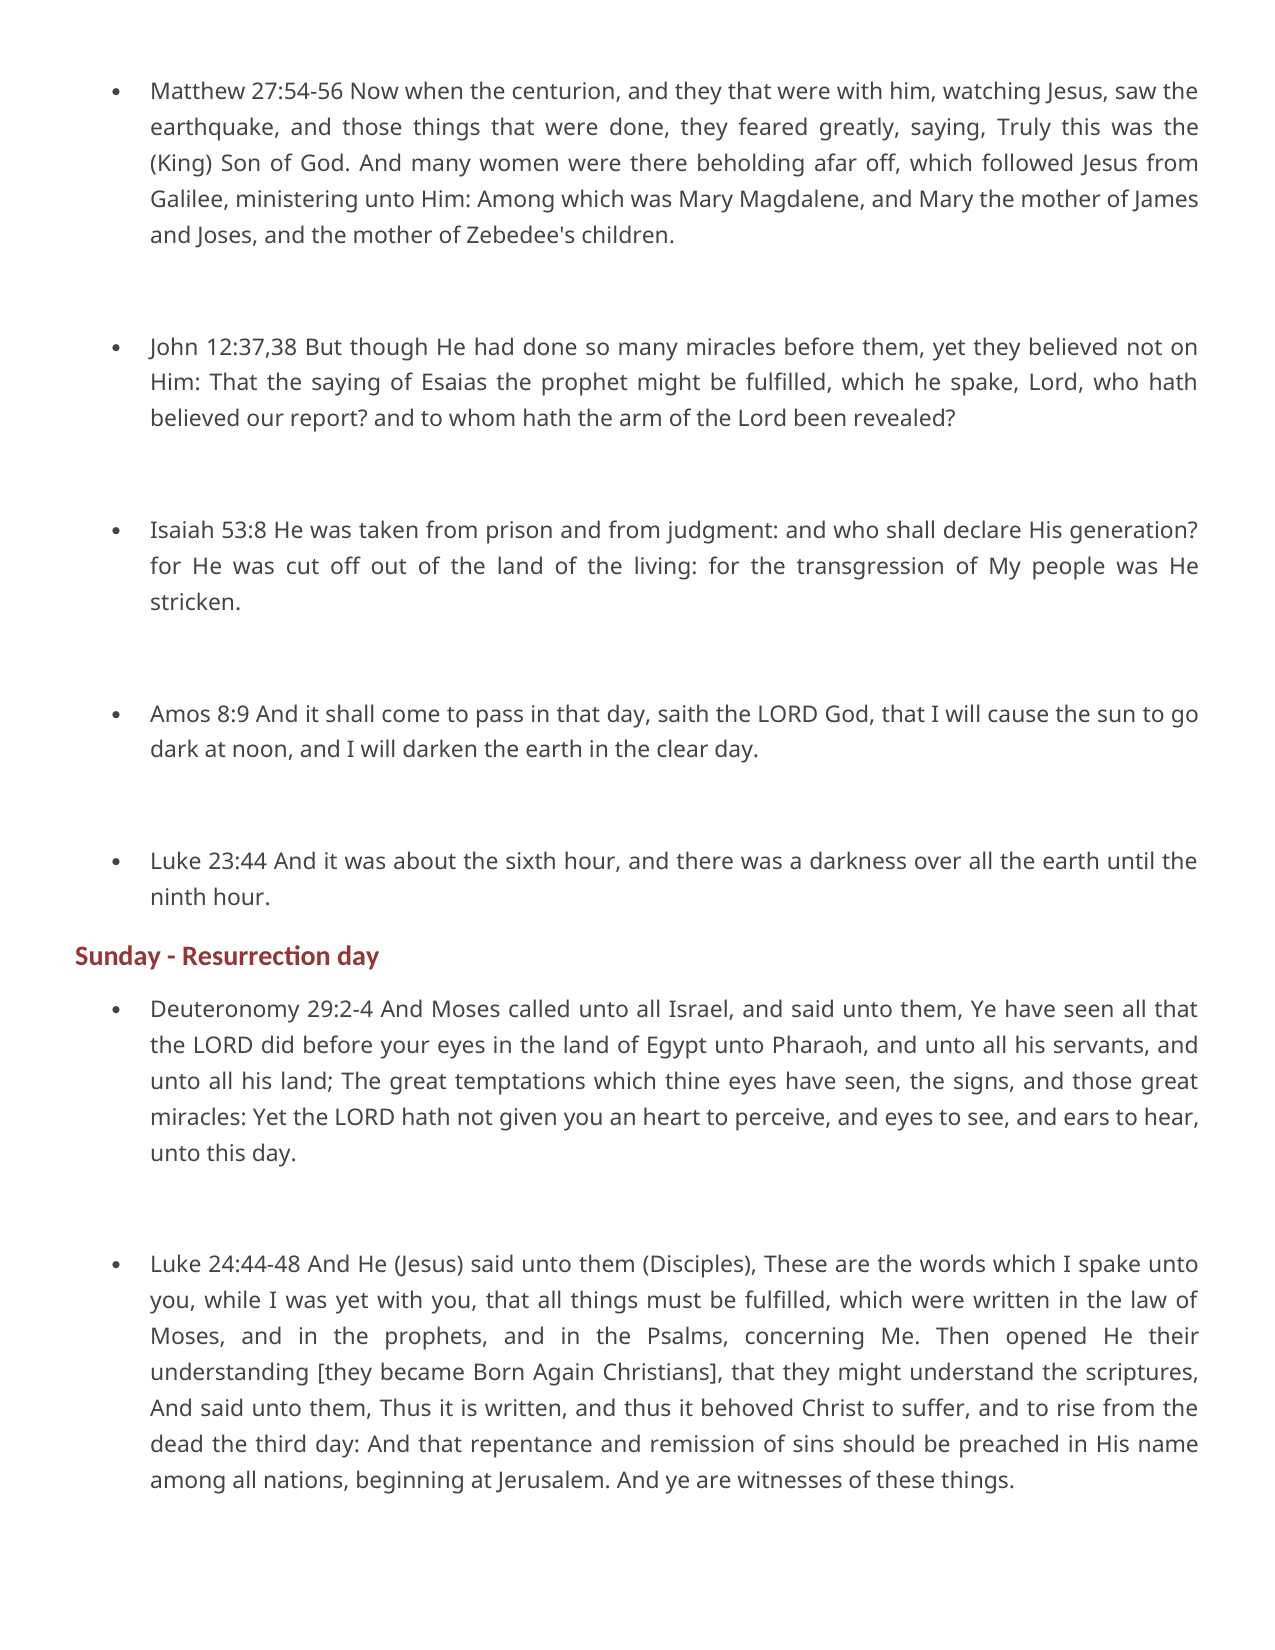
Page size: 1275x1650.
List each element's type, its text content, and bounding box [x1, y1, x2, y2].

list Matthew 27:54-56 Now when the centurion, and they that were with him, watching Jesus, saw the earthquake, and those things that were done, they feared greatly, saying, Truly this was the (King) Son of God. And many women were there beholding afar off, which followed Jesus from Galilee, ministering unto Him: Among which was Mary Magdalene, and Mary the mother of James and Joses, and the mother of Zebedee's children. [112, 75, 1200, 250]
list Isaiah 53:8 He was taken from prison and from judgment: and who shall declare His generation? for He was cut off out of the land of the living: for the transgression of My people was He stricken. [112, 514, 1200, 617]
list John 12:37,38 But though He had done so many miracles before them, yet they believed not on Him: That the saying of Esaias the prophet might be fulfilled, which he spake, Lord, who hath believed our report? and to whom hath the arm of the Lord been revealed? [112, 330, 1200, 433]
list Amos 8:9 And it shall come to pass in that day, saith the LORD God, that I will cause the sun to go dark at noon, and I will darken the earth in the clear day. [112, 697, 1200, 765]
text Sunday - Resurrection day [75, 938, 1200, 972]
list Deuteronomy 29:2-4 And Moses called unto all Israel, and said unto them, Ye have seen all that the LORD did before your eyes in the land of Egypt unto Pharaoh, and unto all his servants, and unto all his land; The great temptations which thine eyes have seen, the signs, and those great miracles: Yet the LORD hath not given you an heart to perceive, and eyes to see, and ears to hear, unto this day. [112, 993, 1200, 1168]
list Luke 24:44-48 And He (Jesus) said unto them (Disciples), These are the words which I spake unto you, while I was yet with you, that all things must be fulfilled, which were written in the law of Moses, and in the prophets, and in the Psalms, concerning Me. Then opened He their understanding [they became Born Again Christians], that they might understand the scriptures, And said unto them, Thus it is written, and thus it behoved Christ to suffer, and to rise from the dead the third day: And that repentance and remission of sins should be preached in His name among all nations, beginning at Jerusalem. And ye are witnesses of these things. [112, 1248, 1200, 1495]
list Luke 23:44 And it was about the sixth hour, and there was a darkness over all the earth until the ninth hour. [112, 845, 1200, 912]
